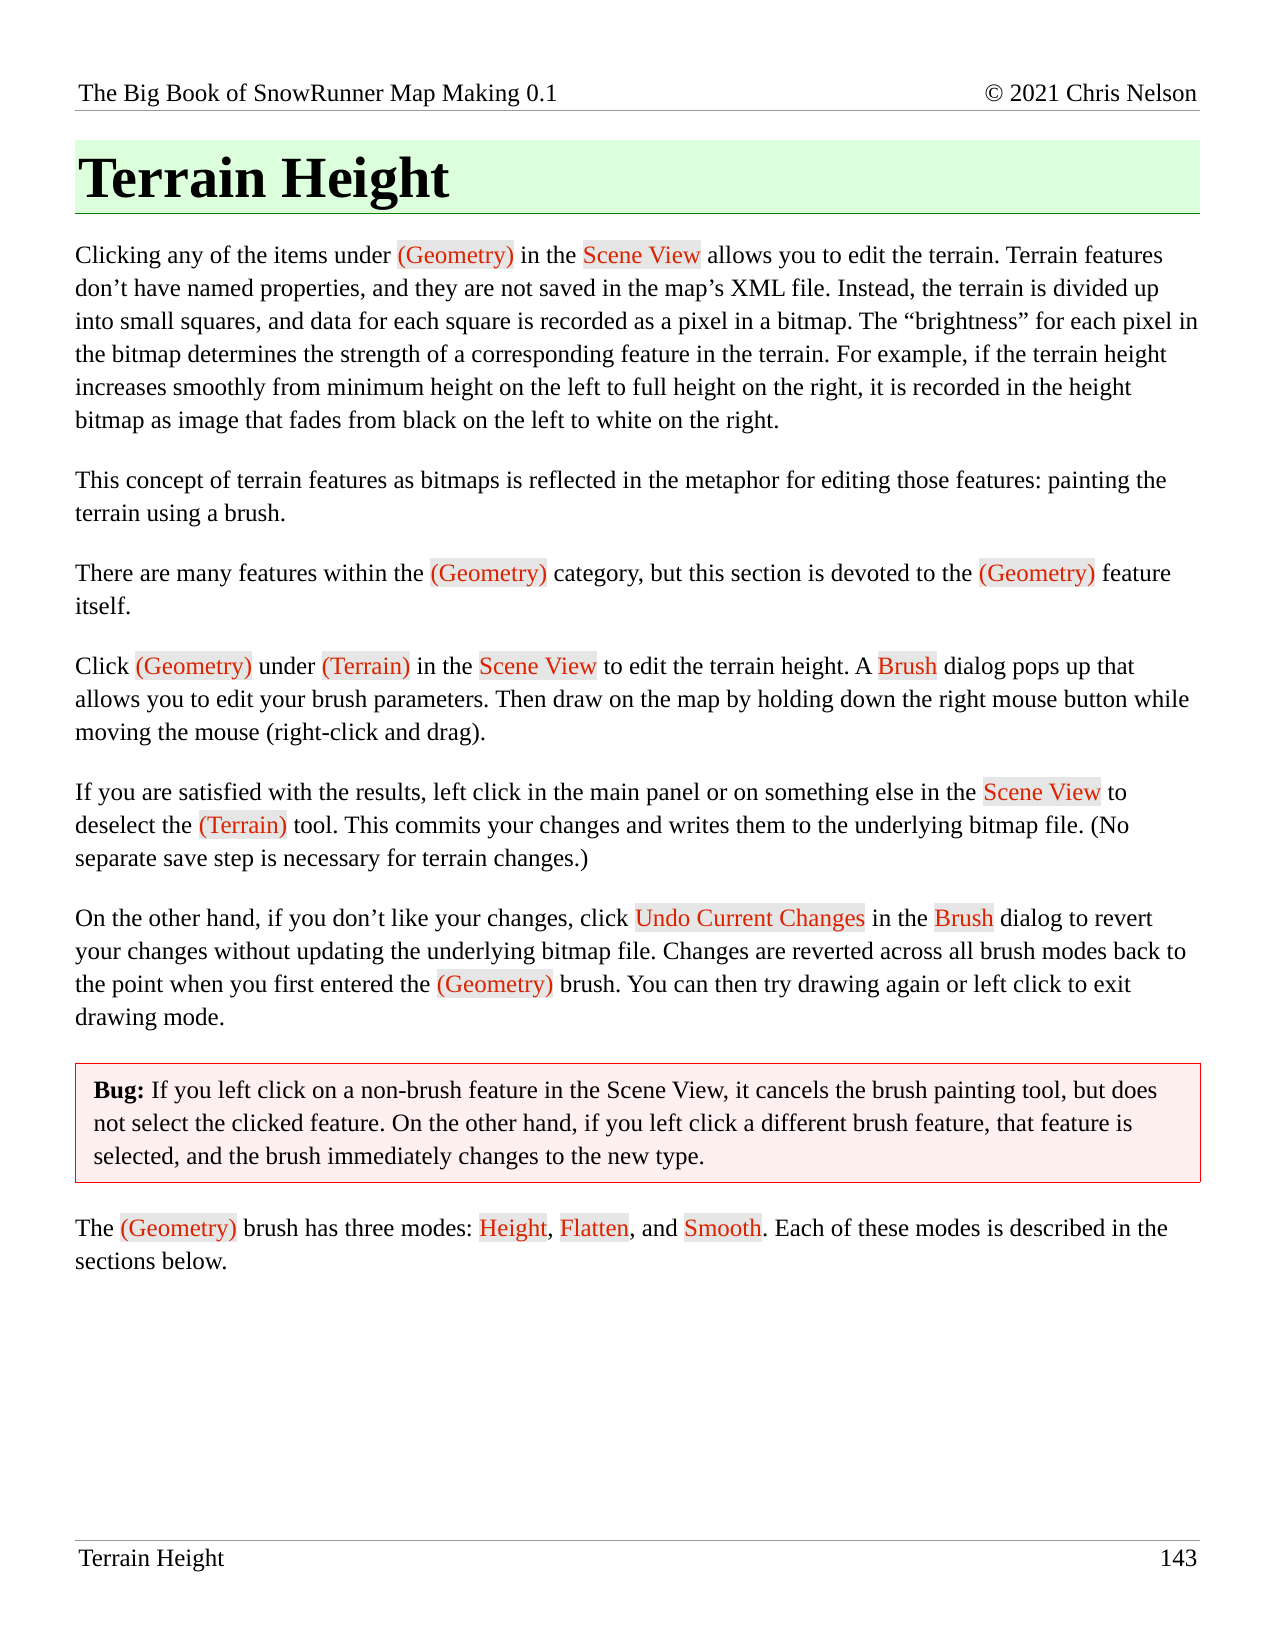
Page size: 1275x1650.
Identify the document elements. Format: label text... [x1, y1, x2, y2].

text On the other hand, if you don’t like your changes, click Undo Current Changes in the Brush dialog to revert your changes without updating the underlying bitmap file. Changes are reverted across all brush modes back to the point when you first entered the (Geometry) brush. You can then try drawing again or left click to exit drawing mode. [75, 903, 1200, 1031]
list If you left click on a non-brush feature in the Scene View, it cancels the brush painting tool, but does not select the clicked feature. On the other hand, if you left click a different brush feature, that feature is selected, and the brush immediately changes to the new type. [76, 1064, 1200, 1182]
text There are many features within the (Geometry) category, but this section is devoted to the (Geometry) feature itself. [75, 558, 1200, 620]
subtitle Terrain Height [75, 140, 1200, 213]
text Click (Geometry) under (Terrain) in the Scene View to edit the terrain height. A Brush dialog pops up that allows you to edit your brush parameters. Then draw on the map by holding down the right mouse button while moving the mouse (right-click and drag). [75, 651, 1200, 746]
text The (Geometry) brush has three modes: Height, Flatten, and Smooth. Each of these modes is described in the sections below. [75, 1213, 1200, 1275]
text Clicking any of the items under (Geometry) in the Scene View allows you to edit the terrain. Terrain features don’t have named properties, and they are not saved in the map’s XML file. Instead, the terrain is divided up into small squares, and data for each square is recorded as a pixel in a bitmap. The “brightness” for each pixel in the bitmap determines the strength of a corresponding feature in the terrain. For example, if the terrain height increases smoothly from minimum height on the left to full height on the right, it is recorded in the height bitmap as image that fades from black on the left to white on the right. [75, 240, 1200, 434]
text This concept of terrain features as bitmaps is reflected in the metaphor for editing those features: painting the terrain using a brush. [75, 465, 1200, 527]
text If you are satisfied with the results, left click in the main panel or on something else in the Scene View to deselect the (Terrain) tool. This commits your changes and writes them to the underlying bitmap file. (No separate save step is necessary for terrain changes.) [75, 777, 1200, 872]
